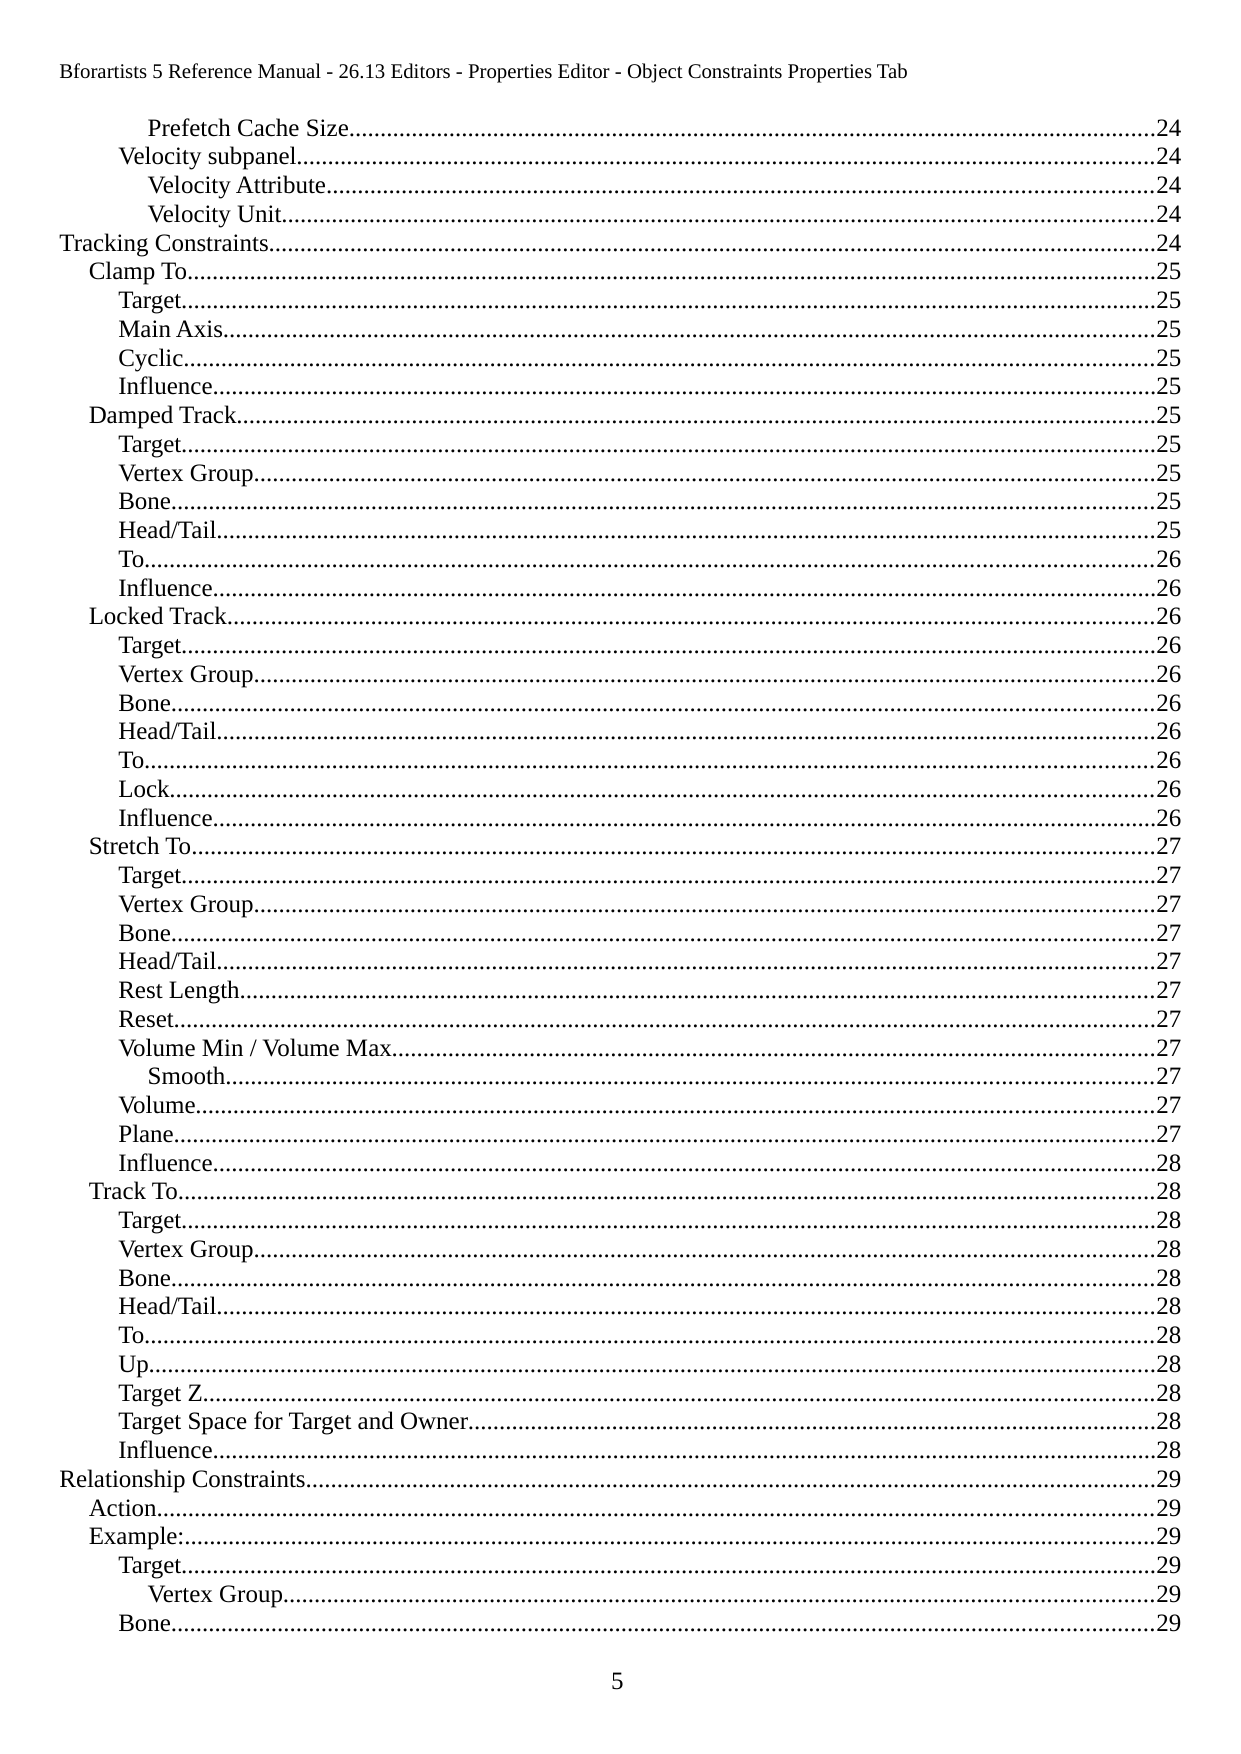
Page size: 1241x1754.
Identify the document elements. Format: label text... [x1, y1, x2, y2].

text Volume Min / Volume Max 27 [118, 1033, 1181, 1061]
text Vertex Group 25 [118, 458, 1181, 486]
text Lock 26 [118, 774, 1181, 803]
text Influence 28 [118, 1148, 1181, 1176]
text Velocity Unit 24 [147, 199, 1181, 228]
text Target 29 [118, 1550, 1181, 1579]
text Damped Track 25 [88, 400, 1181, 429]
text Bone 27 [118, 918, 1181, 946]
text Influence 25 [118, 371, 1181, 400]
text Locked Track 26 [88, 601, 1181, 630]
text To 26 [118, 544, 1181, 573]
text Volume 27 [118, 1090, 1181, 1119]
text Influence 26 [118, 803, 1181, 831]
text Bone 25 [118, 486, 1181, 515]
text Target Space for Target and Owner 28 [118, 1406, 1181, 1435]
text Smooth 27 [147, 1061, 1181, 1090]
text Relationship Constraints 29 [59, 1464, 1181, 1493]
text Reset 27 [118, 1004, 1181, 1033]
text Vertex Group 29 [147, 1579, 1181, 1608]
text Velocity subpanel 24 [118, 141, 1181, 170]
text Cyclic 25 [118, 343, 1181, 371]
text Vertex Group 26 [118, 659, 1181, 688]
text Bone 26 [118, 688, 1181, 716]
text Target 25 [118, 429, 1181, 458]
text Rest Length 27 [118, 975, 1181, 1004]
text Target Z 28 [118, 1378, 1181, 1406]
text Bone 28 [118, 1263, 1181, 1291]
text Target 28 [118, 1205, 1181, 1234]
text Head/Tail 28 [118, 1291, 1181, 1320]
text Head/Tail 25 [118, 515, 1181, 544]
text Stretch To 27 [88, 831, 1181, 860]
text Clamp To 25 [88, 256, 1181, 285]
text Velocity Attribute 24 [147, 170, 1181, 199]
text Target 26 [118, 630, 1181, 659]
text To 26 [118, 745, 1181, 774]
text To 28 [118, 1320, 1181, 1349]
text Vertex Group 27 [118, 889, 1181, 918]
text Influence 26 [118, 573, 1181, 601]
text Bone 29 [118, 1608, 1181, 1636]
text Example: 29 [88, 1521, 1181, 1550]
text Influence 28 [118, 1435, 1181, 1464]
text Plane 27 [118, 1119, 1181, 1148]
text Target 25 [118, 285, 1181, 314]
text Tracking Constraints 24 [59, 228, 1181, 256]
text Up 28 [118, 1349, 1181, 1378]
text Head/Tail 26 [118, 716, 1181, 745]
text Track To 28 [88, 1176, 1181, 1205]
text Head/Tail 27 [118, 946, 1181, 975]
text Vertex Group 28 [118, 1234, 1181, 1263]
text Prefetch Cache Size 24 [147, 113, 1181, 141]
text Action 29 [88, 1493, 1181, 1521]
text Main Axis 25 [118, 314, 1181, 343]
text Target 27 [118, 860, 1181, 889]
